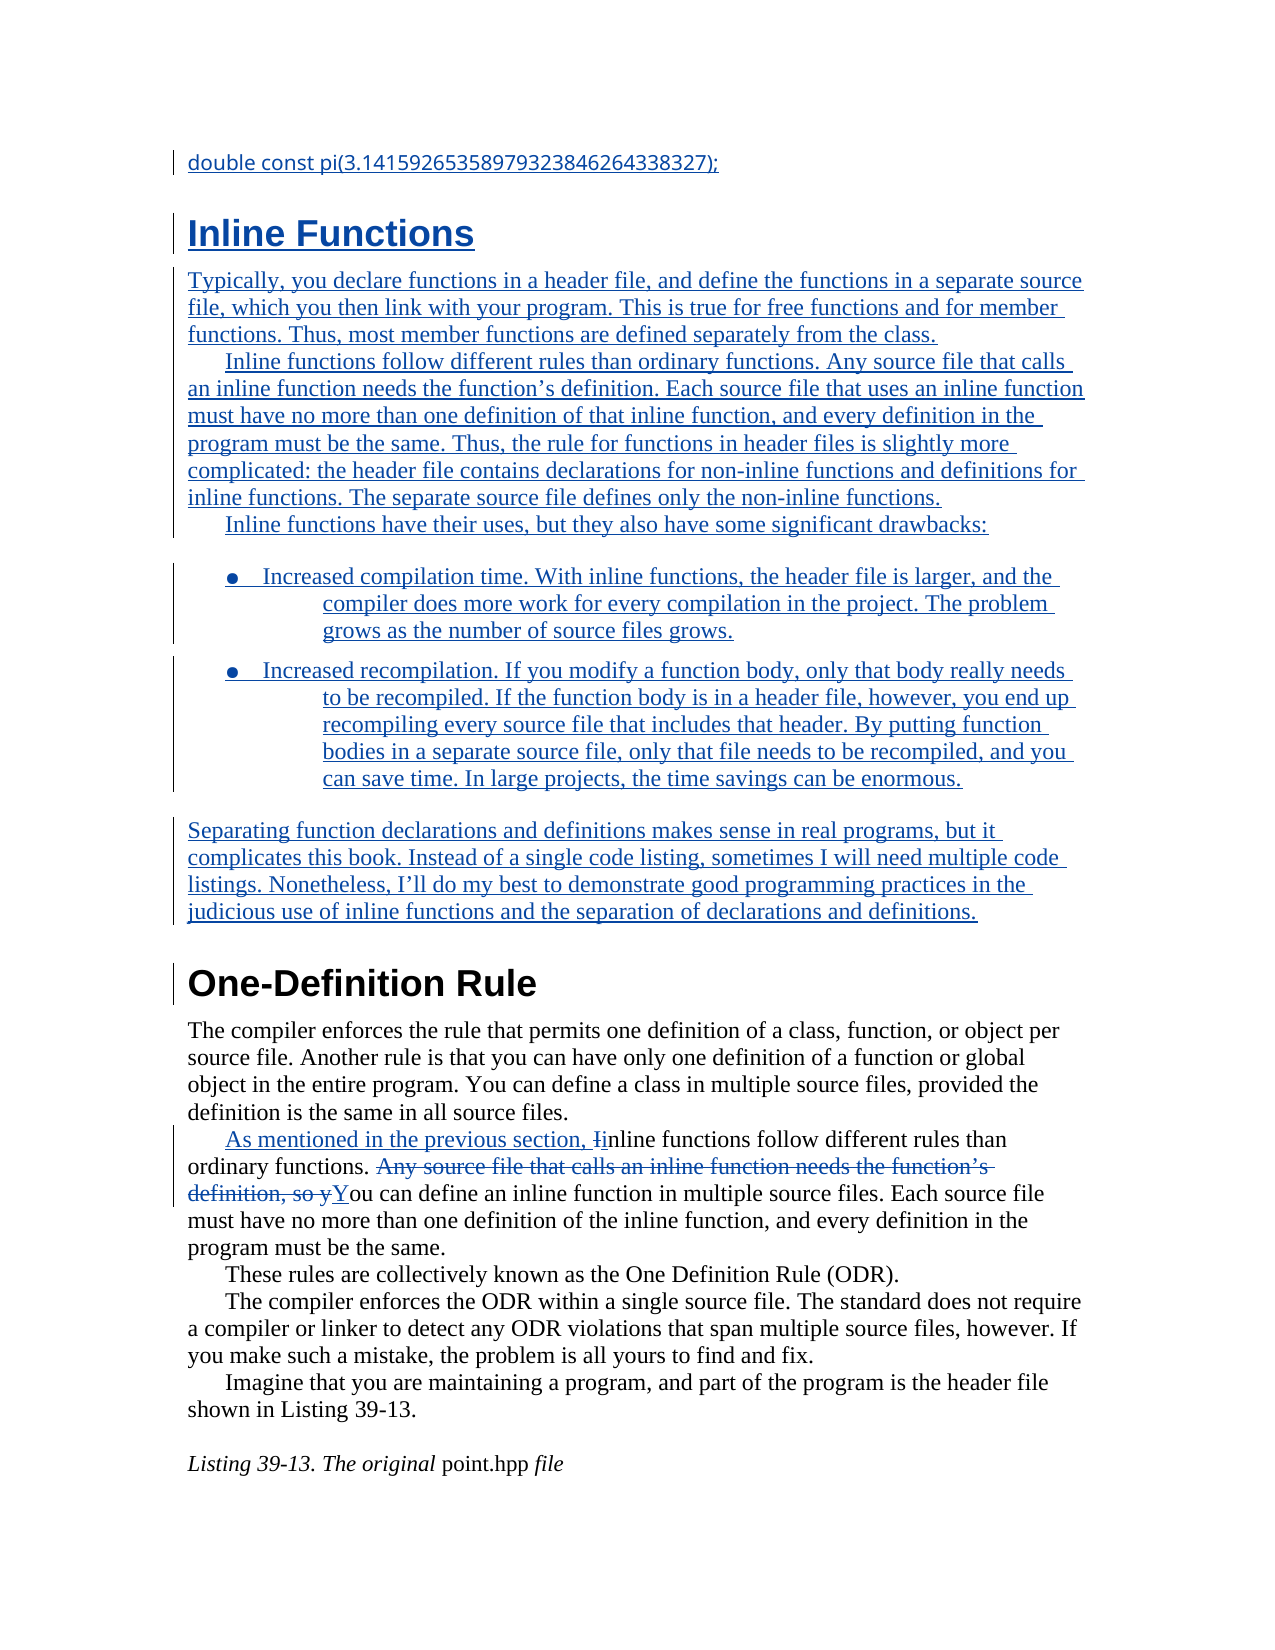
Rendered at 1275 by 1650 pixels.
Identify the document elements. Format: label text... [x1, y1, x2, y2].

text Imagine that you are maintaining a program, and part of the program is the header file shown in Listing 39-13. [187, 1369, 1087, 1423]
text The compiler enforces the rule that permits one definition of a class, function, or object per source file. Another rule is that you can have only one definition of a function or global object in the entire program. You can define a class in multiple source files, provided the definition is the same in all source files. [187, 1017, 1087, 1125]
subtitle One-Definition Rule [187, 963, 1087, 1004]
text Typically, you declare functions in a header file, and define the functions in a separate source file, which you then link with your program. This is true for free functions and for member functions. Thus, most member functions are defined separately from the class. [187, 267, 1087, 348]
subtitle Inline Functions [187, 212, 1087, 254]
list Increased compilation time. With inline functions, the header file is larger, and the compiler does more work for every compilation in the project. The problem grows as the number of source files grows. [225, 563, 1087, 644]
list Increased recompilation. If you modify a function body, only that body really needs to be recompiled. If the function body is in a header file, however, you end up recompiling every source file that includes that header. By putting function bodies in a separate source file, only that file needs to be recompiled, and you can save time. In large projects, the time savings can be enormous. [225, 656, 1087, 792]
text Inline functions have their uses, but they also have some significant drawbacks: [187, 511, 1087, 538]
text These rules are collectively known as the One Definition Rule (ODR). [187, 1261, 1087, 1288]
text double const pi(3.14159265358979323846264338327); [187, 150, 1072, 175]
text As mentioned in the previous section, inline functions follow different rules than ordinary functions. You can define an inline function in multiple source files. Each source file must have no more than one definition of the inline function, and every definition in the program must be the same. [187, 1125, 1087, 1261]
text Separating function declarations and definitions makes sense in real programs, but it complicates this book. Instead of a single code listing, sometimes I will need multiple code listings. Nonetheless, I’ll do my best to demonstrate good programming practices in the judicious use of inline functions and the separation of declarations and definitions. [187, 817, 1087, 925]
text Listing 39-13. The original point.hpp file [187, 1448, 1087, 1477]
text The compiler enforces the ODR within a single source file. The standard does not require a compiler or linker to detect any ODR violations that span multiple source files, however. If you make such a mistake, the problem is all yours to find and fix. [187, 1288, 1087, 1369]
text Inline functions follow different rules than ordinary functions. Any source file that calls an inline function needs the function’s definition. Each source file that uses an inline function must have no more than one definition of that inline function, and every definition in the program must be the same. Thus, the rule for functions in header files is slightly more complicated: the header file contains declarations for non-inline functions and definitions for inline functions. The separate source file defines only the non-inline functions. [187, 348, 1087, 511]
